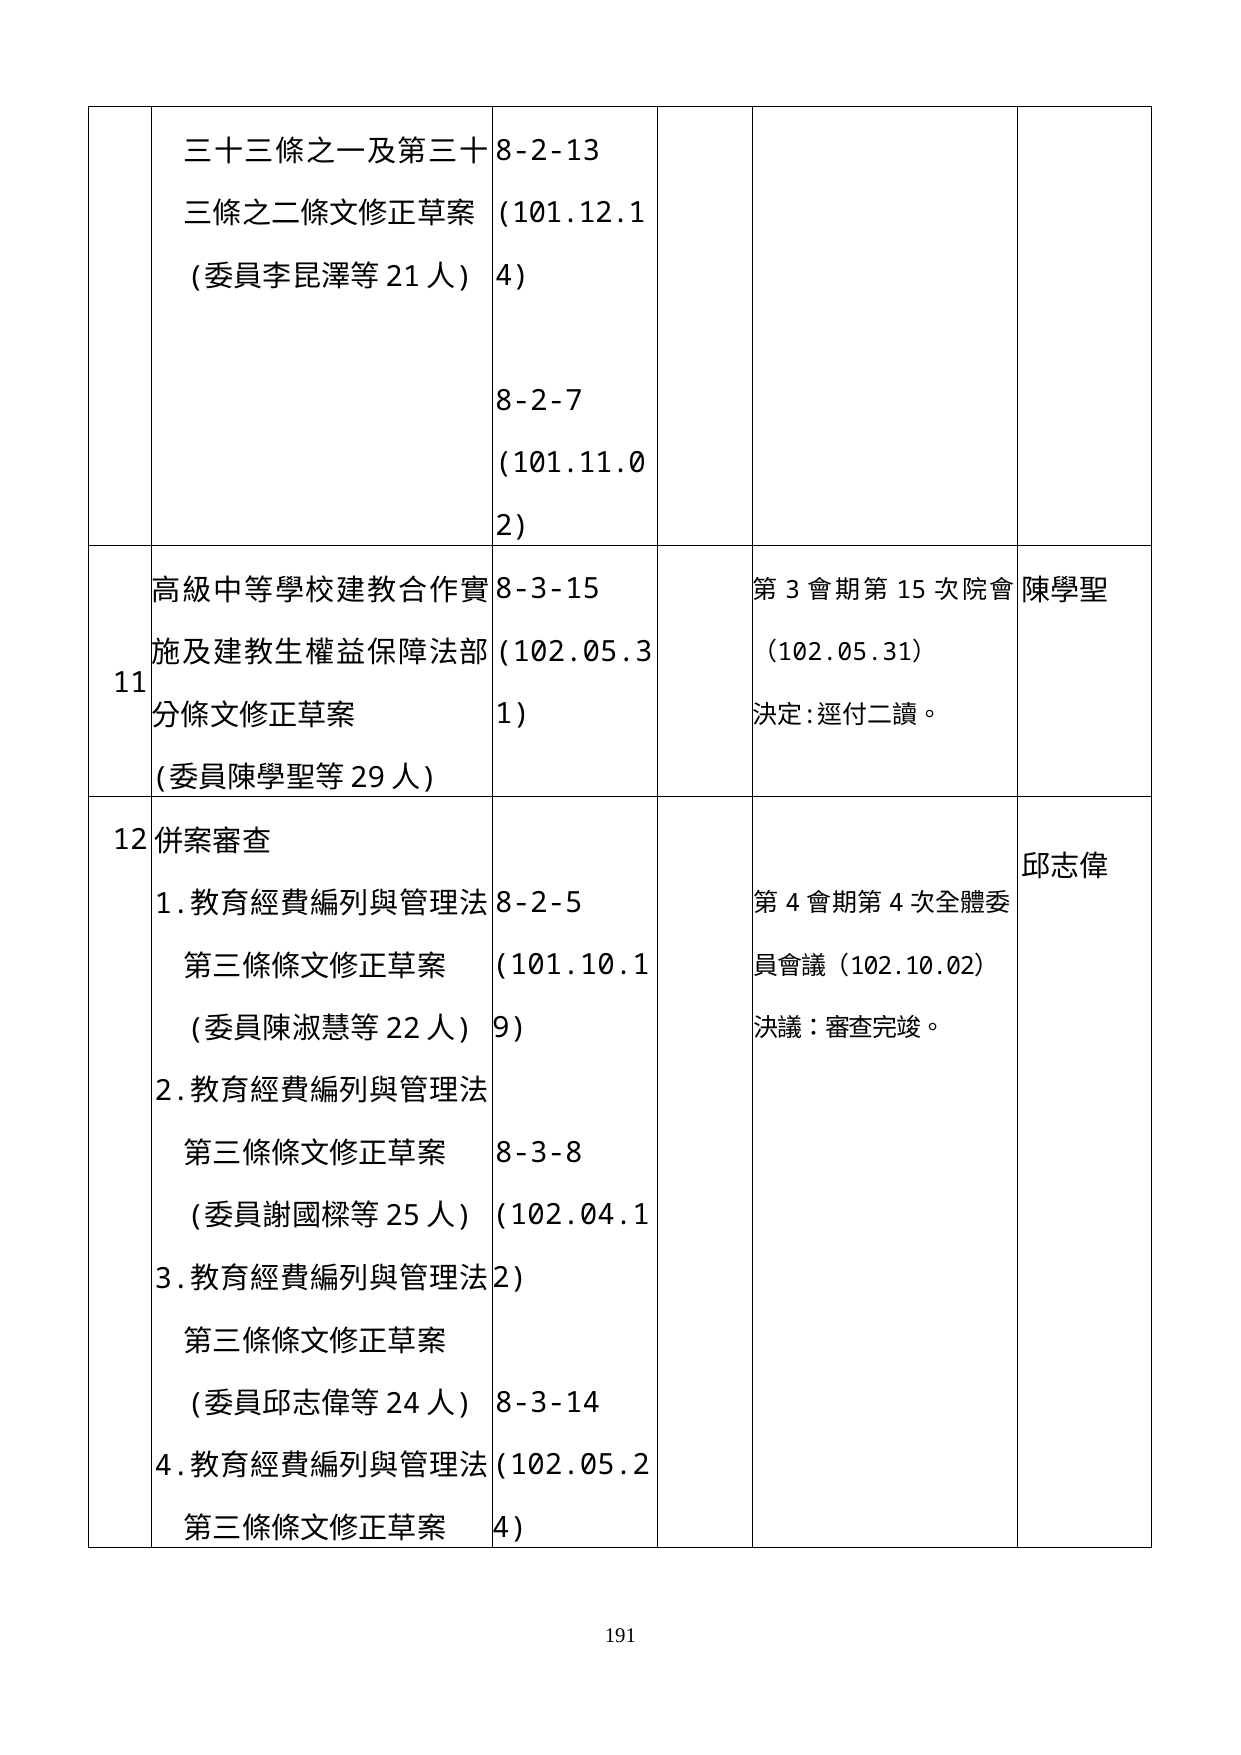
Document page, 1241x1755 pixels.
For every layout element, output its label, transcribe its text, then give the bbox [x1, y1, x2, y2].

table_cell 第4會期第4次全體委員會議（102.10.02） 決議：審查完竣。 [753, 797, 1017, 1547]
table_cell [753, 107, 1017, 544]
table_cell 8-2-5 (101.10.19) 8-3-8 (102.04.12) 8-3-14 (102.05.24) [493, 797, 657, 1547]
table_cell 併案審查 1.教育經費編列與管理法第三條條文修正草案 (委員陳淑慧等22人) 2.教育經費編列與管理法第三條條文修正草案 (委員謝國樑等25人) 3.教育經費編列與管理法第三條條文修正草案 (委員邱志偉等24人) 4.教育經費編列與管理法第三條條文修正草案 [152, 797, 492, 1547]
table_cell 8-3-15 (102.05.31) [493, 546, 657, 796]
table_cell 8-2-13 (101.12.14) 8-2-7 (101.11.02) [493, 107, 657, 544]
table_cell 高級中等學校建教合作實施及建教生權益保障法部分條文修正草案 (委員陳學聖等29人) [152, 546, 492, 796]
table_cell [89, 546, 151, 796]
table_cell 邱志偉 [1018, 797, 1151, 1547]
table_cell [658, 107, 752, 544]
table_cell [89, 107, 151, 544]
table_cell [1018, 107, 1151, 544]
table_cell [658, 546, 752, 796]
table_cell 陳學聖 [1018, 546, 1151, 796]
table_cell [89, 797, 151, 1547]
table_cell 三十三條之一及第三十三條之二條文修正草案 (委員李昆澤等21人) [152, 107, 492, 544]
table_cell [658, 797, 752, 1547]
table_cell 第3會期第15次院會 （102.05.31） 決定:逕付二讀。 [753, 546, 1017, 796]
